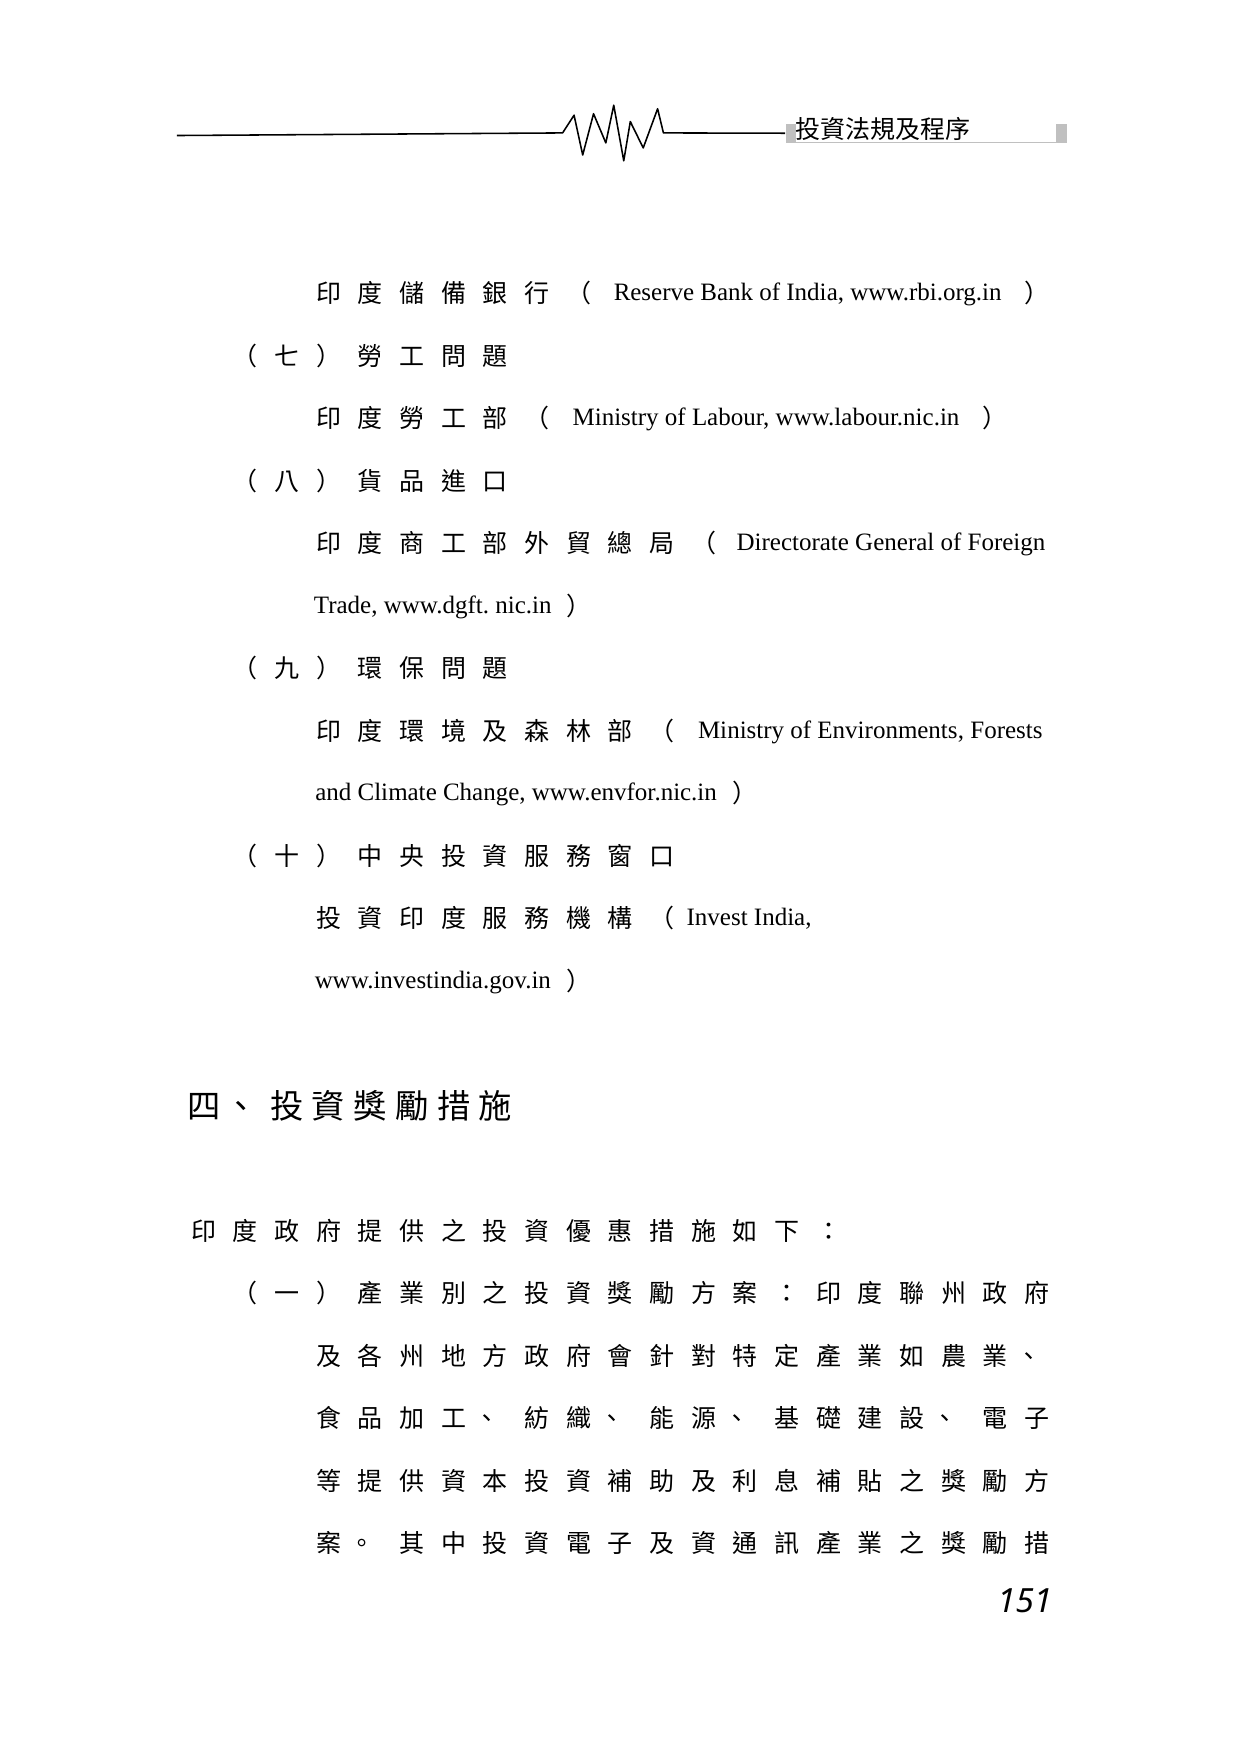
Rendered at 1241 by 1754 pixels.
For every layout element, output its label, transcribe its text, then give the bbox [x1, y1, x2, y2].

text （八）貨品進口 [207, 438, 1058, 500]
text （九）環保問題 [207, 625, 1058, 688]
text 投資印度服務機構（Invest India, www.investindia.gov.in） [281, 875, 1058, 1000]
text 四、投資獎勵措施 [183, 1063, 1058, 1125]
text 印度儲備銀行（Reserve Bank of India, www.rbi.org.in） [224, 250, 1058, 313]
text （七）勞工問題 [207, 313, 1058, 375]
text （十）中央投資服務窗口 [207, 813, 1058, 875]
text 印度環境及森林部（Ministry of Environments, Forests and Climate Change, www.envfor.nic.in） [281, 688, 1058, 813]
text 印度政府提供之投資優惠措施如下： [183, 1188, 1058, 1250]
text 印度商工部外貿總局（Directorate General of Foreign Trade, www.dgft. nic.in） [281, 500, 1058, 625]
text （一）產業別之投資獎勵方案：印度聯州政府及各州地方政府會針對特定產業如農業、食品加工、紡織、能源、基礎建設、電子等提供資本投資補助及利息補貼之獎勵方案。其中投資電子及資通訊產業之獎勵措 [207, 1250, 1058, 1563]
text 印度勞工部（Ministry of Labour, www.labour.nic.in） [224, 375, 1058, 438]
